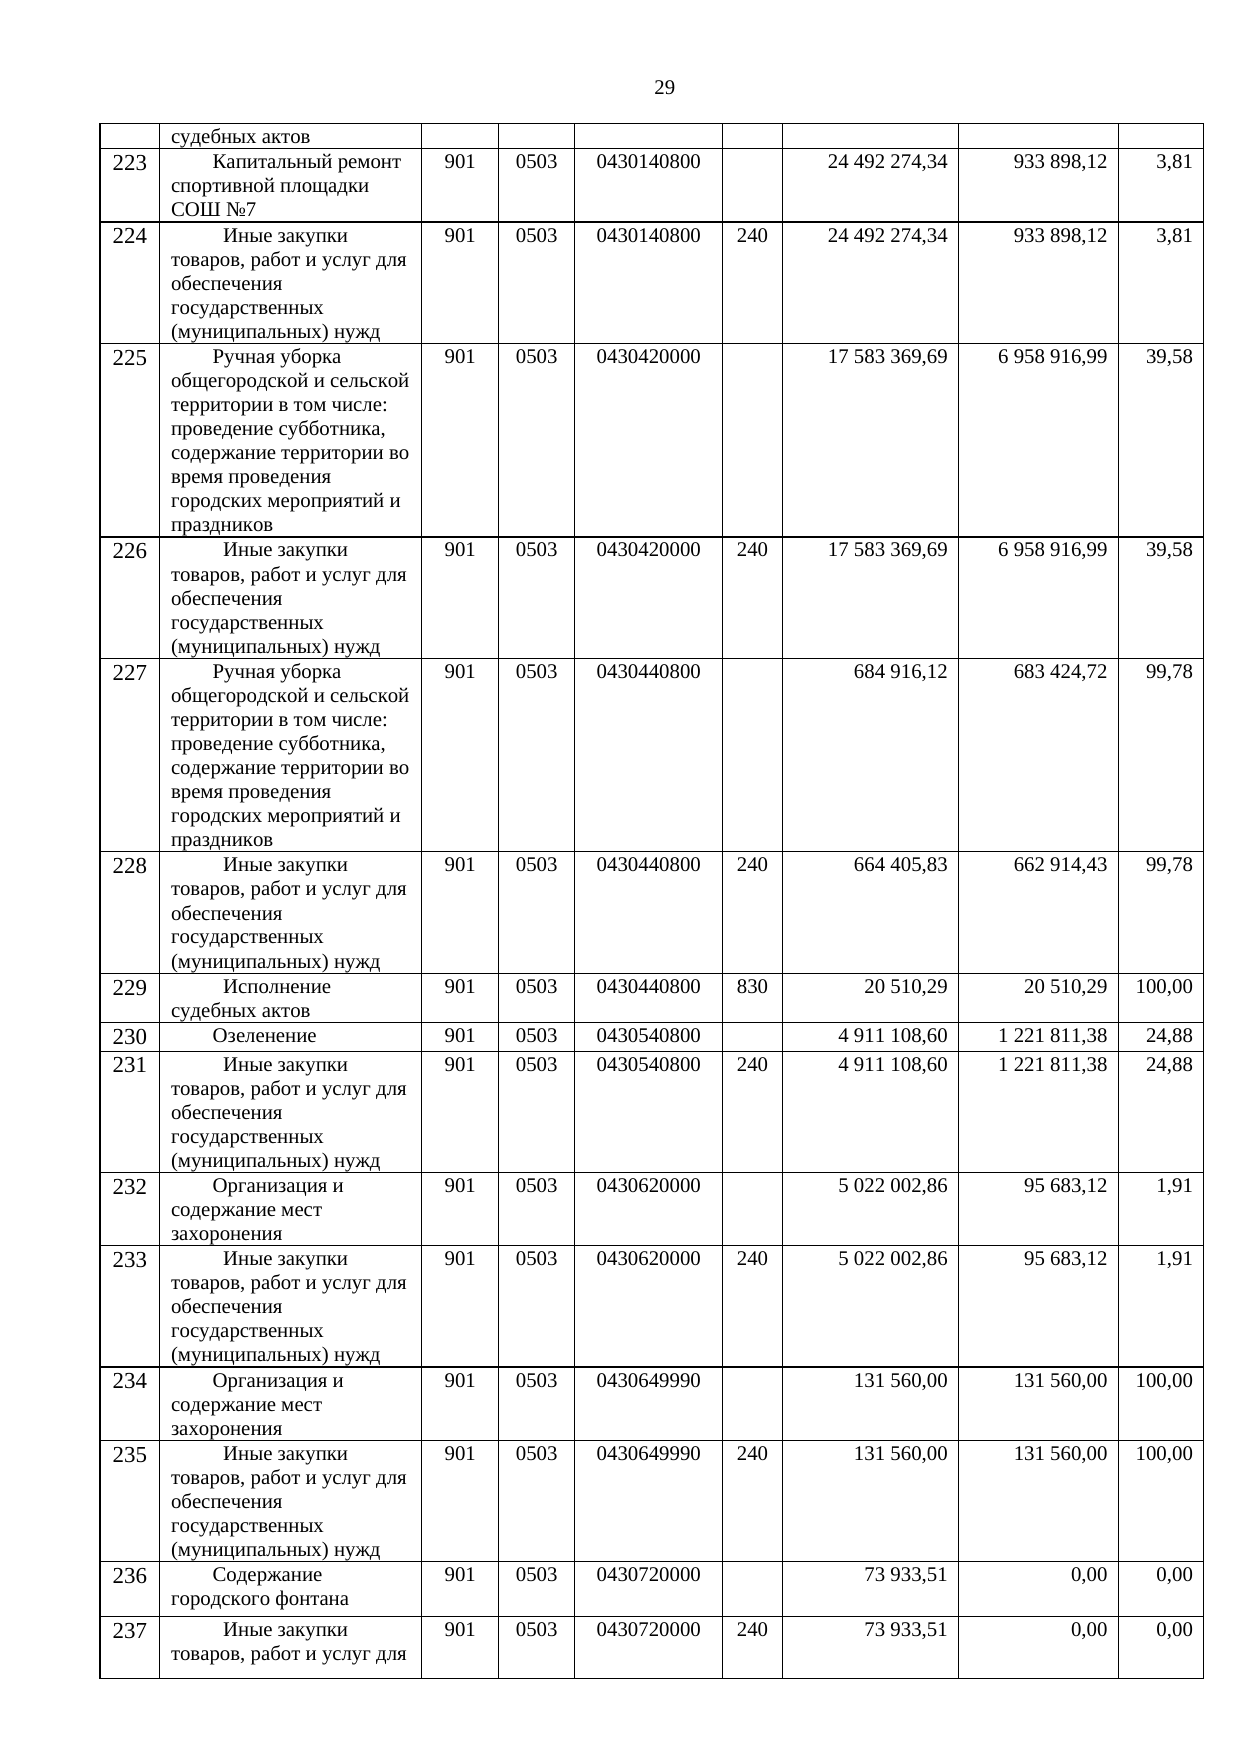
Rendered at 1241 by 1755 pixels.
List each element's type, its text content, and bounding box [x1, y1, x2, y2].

table_cell 39,58 [1119, 538, 1203, 658]
table_cell 0503 [499, 1441, 574, 1561]
table_cell [575, 124, 722, 148]
table_cell 933 898,12 [959, 149, 1118, 221]
table_cell 5 022 002,86 [783, 1246, 958, 1366]
table_cell 24,88 [1119, 1023, 1203, 1051]
table_cell 73 933,51 [783, 1617, 958, 1678]
table_cell [1119, 124, 1203, 148]
table_cell 0503 [499, 1173, 574, 1245]
table_cell 99,78 [1119, 852, 1203, 973]
table_cell 0430649990 [575, 1441, 722, 1561]
table_cell 0430720000 [575, 1617, 722, 1678]
table_cell Ручная уборка общегородской и сельской территории в том числе: проведение субботника, содержание территории во время проведения городских мероприятий и праздников [160, 659, 421, 851]
table_cell 235 [101, 1441, 159, 1561]
table_cell 3,81 [1119, 149, 1203, 221]
table_cell 230 [101, 1023, 159, 1051]
table_cell 39,58 [1119, 344, 1203, 536]
table_cell Озеленение [160, 1023, 421, 1051]
table_cell 1 221 811,38 [959, 1052, 1118, 1172]
table_cell 901 [422, 223, 498, 343]
table_cell 662 914,43 [959, 852, 1118, 973]
table_cell Иные закупки товаров, работ и услуг для обеспечения государственных (муниципальных) нужд [160, 223, 421, 343]
table_cell 240 [723, 1052, 782, 1172]
table_cell 0430420000 [575, 538, 722, 658]
table_cell 901 [422, 1368, 498, 1440]
table_cell [723, 1173, 782, 1245]
table_cell 0430140800 [575, 149, 722, 221]
table_cell 240 [723, 852, 782, 973]
table_cell 229 [101, 974, 159, 1022]
table_cell 1 221 811,38 [959, 1023, 1118, 1051]
table_cell 901 [422, 149, 498, 221]
table_cell 5 022 002,86 [783, 1173, 958, 1245]
table_cell [723, 1023, 782, 1051]
table_cell 0430440800 [575, 974, 722, 1022]
table_cell [101, 124, 159, 148]
table_cell 226 [101, 538, 159, 658]
table_cell 240 [723, 1246, 782, 1366]
table_cell 901 [422, 1052, 498, 1172]
table_cell Иные закупки товаров, работ и услуг для обеспечения государственных (муниципальных) нужд [160, 852, 421, 973]
table_cell 901 [422, 659, 498, 851]
table_cell 95 683,12 [959, 1246, 1118, 1366]
table_cell 0430140800 [575, 223, 722, 343]
table_cell 6 958 916,99 [959, 344, 1118, 536]
table_cell 0503 [499, 538, 574, 658]
table_cell 24,88 [1119, 1052, 1203, 1172]
table_cell Иные закупки товаров, работ и услуг для обеспечения государственных (муниципальных) нужд [160, 1246, 421, 1366]
table_cell 0430440800 [575, 852, 722, 973]
table_cell [499, 124, 574, 148]
table_cell 1,91 [1119, 1246, 1203, 1366]
table_cell судебных актов [160, 124, 421, 148]
table_cell 100,00 [1119, 1368, 1203, 1440]
table_cell 684 916,12 [783, 659, 958, 851]
table_cell 901 [422, 344, 498, 536]
table_cell 0430620000 [575, 1173, 722, 1245]
table_cell Капитальный ремонт спортивной площадки СОШ №7 [160, 149, 421, 221]
table_cell 0503 [499, 149, 574, 221]
table_cell 20 510,29 [783, 974, 958, 1022]
table_cell 901 [422, 1441, 498, 1561]
table_cell 0503 [499, 1246, 574, 1366]
table_cell 0503 [499, 1562, 574, 1616]
table_cell 683 424,72 [959, 659, 1118, 851]
table_cell 0,00 [959, 1617, 1118, 1678]
table_cell [723, 1368, 782, 1440]
table_cell 17 583 369,69 [783, 538, 958, 658]
table_cell 4 911 108,60 [783, 1023, 958, 1051]
table_cell 240 [723, 538, 782, 658]
table_cell [723, 1562, 782, 1616]
table_cell 234 [101, 1368, 159, 1440]
table_cell 131 560,00 [959, 1368, 1118, 1440]
table_cell 4 911 108,60 [783, 1052, 958, 1172]
table_cell 933 898,12 [959, 223, 1118, 343]
table_cell 0503 [499, 1023, 574, 1051]
table_cell Организация и содержание мест захоронения [160, 1173, 421, 1245]
table_cell 17 583 369,69 [783, 344, 958, 536]
table_cell 227 [101, 659, 159, 851]
table_cell 0503 [499, 223, 574, 343]
table_cell 232 [101, 1173, 159, 1245]
table_cell 240 [723, 1441, 782, 1561]
table_cell 901 [422, 1023, 498, 1051]
table_cell 3,81 [1119, 223, 1203, 343]
table_cell Иные закупки товаров, работ и услуг для обеспечения государственных (муниципальных) нужд [160, 1052, 421, 1172]
table_cell 0430440800 [575, 659, 722, 851]
table_cell 231 [101, 1052, 159, 1172]
table_cell 0,00 [959, 1562, 1118, 1616]
table_cell 6 958 916,99 [959, 538, 1118, 658]
table_cell 233 [101, 1246, 159, 1366]
table_cell 0430649990 [575, 1368, 722, 1440]
table_cell 100,00 [1119, 1441, 1203, 1561]
table_cell 0430720000 [575, 1562, 722, 1616]
table_cell 901 [422, 1562, 498, 1616]
table_cell 1,91 [1119, 1173, 1203, 1245]
table_cell 0430420000 [575, 344, 722, 536]
table_cell 664 405,83 [783, 852, 958, 973]
table_cell 901 [422, 1617, 498, 1678]
table_cell 20 510,29 [959, 974, 1118, 1022]
table_cell 224 [101, 223, 159, 343]
table_cell 73 933,51 [783, 1562, 958, 1616]
table_cell [422, 124, 498, 148]
table_cell 0503 [499, 344, 574, 536]
table_cell 24 492 274,34 [783, 223, 958, 343]
table_cell [959, 124, 1118, 148]
table_cell 223 [101, 149, 159, 221]
table_cell Ручная уборка общегородской и сельской территории в том числе: проведение субботника, содержание территории во время проведения городских мероприятий и праздников [160, 344, 421, 536]
table_cell 237 [101, 1617, 159, 1678]
table_cell Исполнение судебных актов [160, 974, 421, 1022]
table_cell Иные закупки товаров, работ и услуг для обеспечения государственных (муниципальных) нужд [160, 1441, 421, 1561]
table_cell 100,00 [1119, 974, 1203, 1022]
table_cell 830 [723, 974, 782, 1022]
table_cell 236 [101, 1562, 159, 1616]
table_cell 901 [422, 1246, 498, 1366]
table_cell 95 683,12 [959, 1173, 1118, 1245]
table_cell 228 [101, 852, 159, 973]
table_cell 901 [422, 1173, 498, 1245]
table_cell Иные закупки товаров, работ и услуг для обеспечения государственных (муниципальных) нужд [160, 538, 421, 658]
table_cell 225 [101, 344, 159, 536]
table_cell [723, 344, 782, 536]
table_cell 0,00 [1119, 1617, 1203, 1678]
table_cell 0503 [499, 1368, 574, 1440]
table_cell [723, 149, 782, 221]
table_cell 240 [723, 223, 782, 343]
table_cell Организация и содержание мест захоронения [160, 1368, 421, 1440]
table_cell 901 [422, 538, 498, 658]
table_cell 0503 [499, 852, 574, 973]
table_cell 0503 [499, 659, 574, 851]
table_cell Содержание городского фонтана [160, 1562, 421, 1616]
table_cell 131 560,00 [783, 1441, 958, 1561]
table_cell 0430540800 [575, 1023, 722, 1051]
table_cell 0430540800 [575, 1052, 722, 1172]
table_cell 0503 [499, 974, 574, 1022]
table_cell 901 [422, 974, 498, 1022]
table_cell 24 492 274,34 [783, 149, 958, 221]
table_cell [723, 124, 782, 148]
table_cell 0503 [499, 1617, 574, 1678]
table_cell 131 560,00 [783, 1368, 958, 1440]
table_cell 131 560,00 [959, 1441, 1118, 1561]
table_cell 901 [422, 852, 498, 973]
table_cell 240 [723, 1617, 782, 1678]
table_cell Иные закупки товаров, работ и услуг для [160, 1617, 421, 1678]
table_cell 0503 [499, 1052, 574, 1172]
table_cell 0430620000 [575, 1246, 722, 1366]
table_cell 99,78 [1119, 659, 1203, 851]
table_cell [723, 659, 782, 851]
table_cell 0,00 [1119, 1562, 1203, 1616]
table_cell [783, 124, 958, 148]
